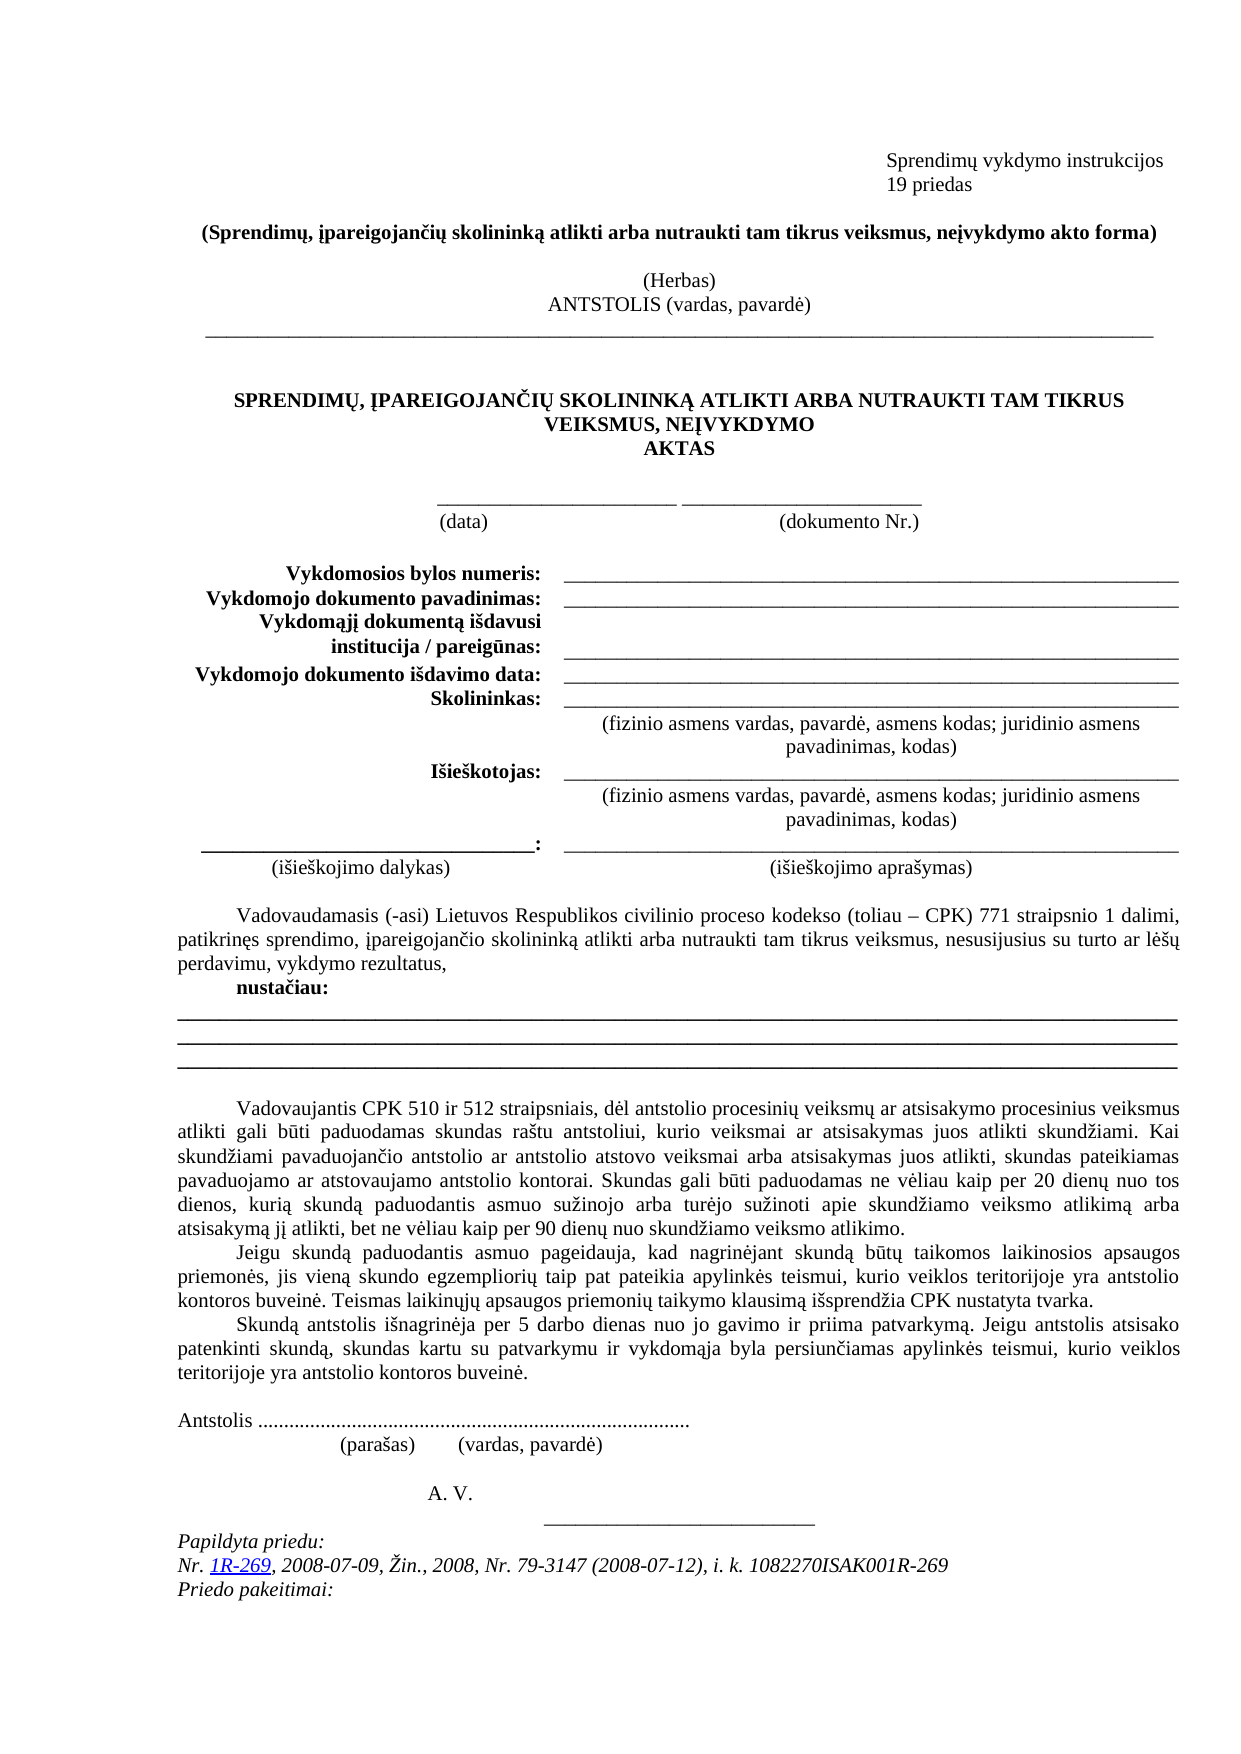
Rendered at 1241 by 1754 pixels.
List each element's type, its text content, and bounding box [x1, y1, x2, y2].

table_header Vykdomosios bylos numeris: [169, 561, 553, 585]
text SPRENDIMŲ, ĮPAREIGOJANČIŲ SKOLININKĄ ATLIKTI ARBA NUTRAUKTI TAM TIKRUS VEIKSMUS, NEĮVYKDYMO [177, 388, 1181, 436]
table_cell ________________________________: (išieškojimo dalykas) [169, 831, 553, 879]
table_cell Vykdomojo dokumento išdavimo data: [169, 662, 553, 686]
text nustačiau: [177, 975, 1181, 999]
table_cell ___________________________________________________________ (išieškojimo aprašymas) [553, 831, 1190, 879]
text AKTAS [177, 436, 1181, 460]
text Jeigu skundą paduodantis asmuo pageidauja, kad nagrinėjant skundą būtų taikomos laikinosios apsaugos priemonės, jis vieną skundo egzempliorių taip pat pateikia apylinkės teismui, kurio veiklos teritorijoje yra antstolio kontoros buveinė. Teismas laikinųjų apsaugos priemonių taikymo klausimą išsprendžia CPK nustatyta tvarka. [177, 1240, 1181, 1312]
table_cell ___________________________________________________________ [553, 662, 1190, 686]
table_header ___________________________________________________________ [553, 561, 1190, 585]
text Antstolis ................................................................................... [177, 1408, 1181, 1432]
table_cell ___________________________________________________________ (fizinio asmens vardas, pavardė, asmens kodas; juridinio asmens pavadinimas, kodas) [553, 759, 1190, 831]
table_cell ___________________________________________________________ [553, 585, 1190, 609]
text A. V. [427, 1480, 1181, 1504]
text Papildyta priedu: [177, 1528, 1181, 1553]
text (data) (dokumento Nr.) [177, 508, 1181, 533]
table_cell Vykdomojo dokumento pavadinimas: [169, 585, 553, 609]
table_cell ___________________________________________________________ [553, 610, 1190, 662]
text __________________________ [177, 1504, 1181, 1528]
text ANTSTOLIS (vardas, pavardė) [177, 292, 1181, 316]
text Skundą antstolis išnagrinėja per 5 darbo dienas nuo jo gavimo ir priima patvarkymą. Jeigu antstolis atsisako patenkinti skundą, skundas kartu su patvarkymu ir vykdomąja byla persiunčiamas apylinkės teismui, kurio veiklos teritorijoje yra antstolio kontoros buveinė. [177, 1312, 1181, 1384]
text Nr. 1R-269, 2008-07-09, Žin., 2008, Nr. 79-3147 (2008-07-12), i. k. 1082270ISAK001R-269 [177, 1553, 1181, 1577]
text ___________________________________________________________________________________________ [177, 316, 1181, 340]
text Priedo pakeitimai: [177, 1577, 1181, 1601]
table_cell Išieškotojas: [169, 759, 553, 831]
text Vadovaujantis CPK 510 ir 512 straipsniais, dėl antstolio procesinių veiksmų ar atsisakymo procesinius veiksmus atlikti gali būti paduodamas skundas raštu antstoliui, kurio veiksmai ar atsisakymas juos atlikti skundžiami. Kai skundžiami pavaduojančio antstolio ar antstolio atstovo veiksmai arba atsisakymas juos atlikti, skundas pateikiamas pavaduojamo ar atstovaujamo antstolio kontorai. Skundas gali būti paduodamas ne vėliau kaip per 20 dienų nuo tos dienos, kurią skundą paduodantis asmuo sužinojo arba turėjo sužinoti apie skundžiamo veiksmo atlikimą arba atsisakymą jį atlikti, bet ne vėliau kaip per 90 dienų nuo skundžiamo veiksmo atlikimo. [177, 1095, 1181, 1240]
table_cell Skolininkas: [169, 686, 553, 758]
text (parašas) (vardas, pavardė) [340, 1432, 1181, 1456]
table_cell ___________________________________________________________ (fizinio asmens vardas, pavardė, asmens kodas; juridinio asmens pavadinimas, kodas) [553, 686, 1190, 758]
text Sprendimų vykdymo instrukcijos [177, 148, 1181, 172]
text ________________________________________________________________________________________________________________________________________________________________________________________________________________________________________________________________________________________________ [177, 999, 1181, 1071]
text (Herbas) [177, 268, 1181, 292]
table_cell Vykdomąjį dokumentą išdavusi institucija / pareigūnas: [169, 610, 553, 662]
text 19 priedas [177, 172, 1181, 196]
text _______________________ _______________________ [177, 484, 1181, 508]
text Vadovaudamasis (-asi) Lietuvos Respublikos civilinio proceso kodekso (toliau – CPK) 771 straipsnio 1 dalimi, patikrinęs sprendimo, įpareigojančio skolininką atlikti arba nutraukti tam tikrus veiksmus, nesusijusius su turto ar lėšų perdavimu, vykdymo rezultatus, [177, 903, 1181, 975]
text (Sprendimų, įpareigojančių skolininką atlikti arba nutraukti tam tikrus veiksmus, neįvykdymo akto forma) [177, 220, 1181, 244]
